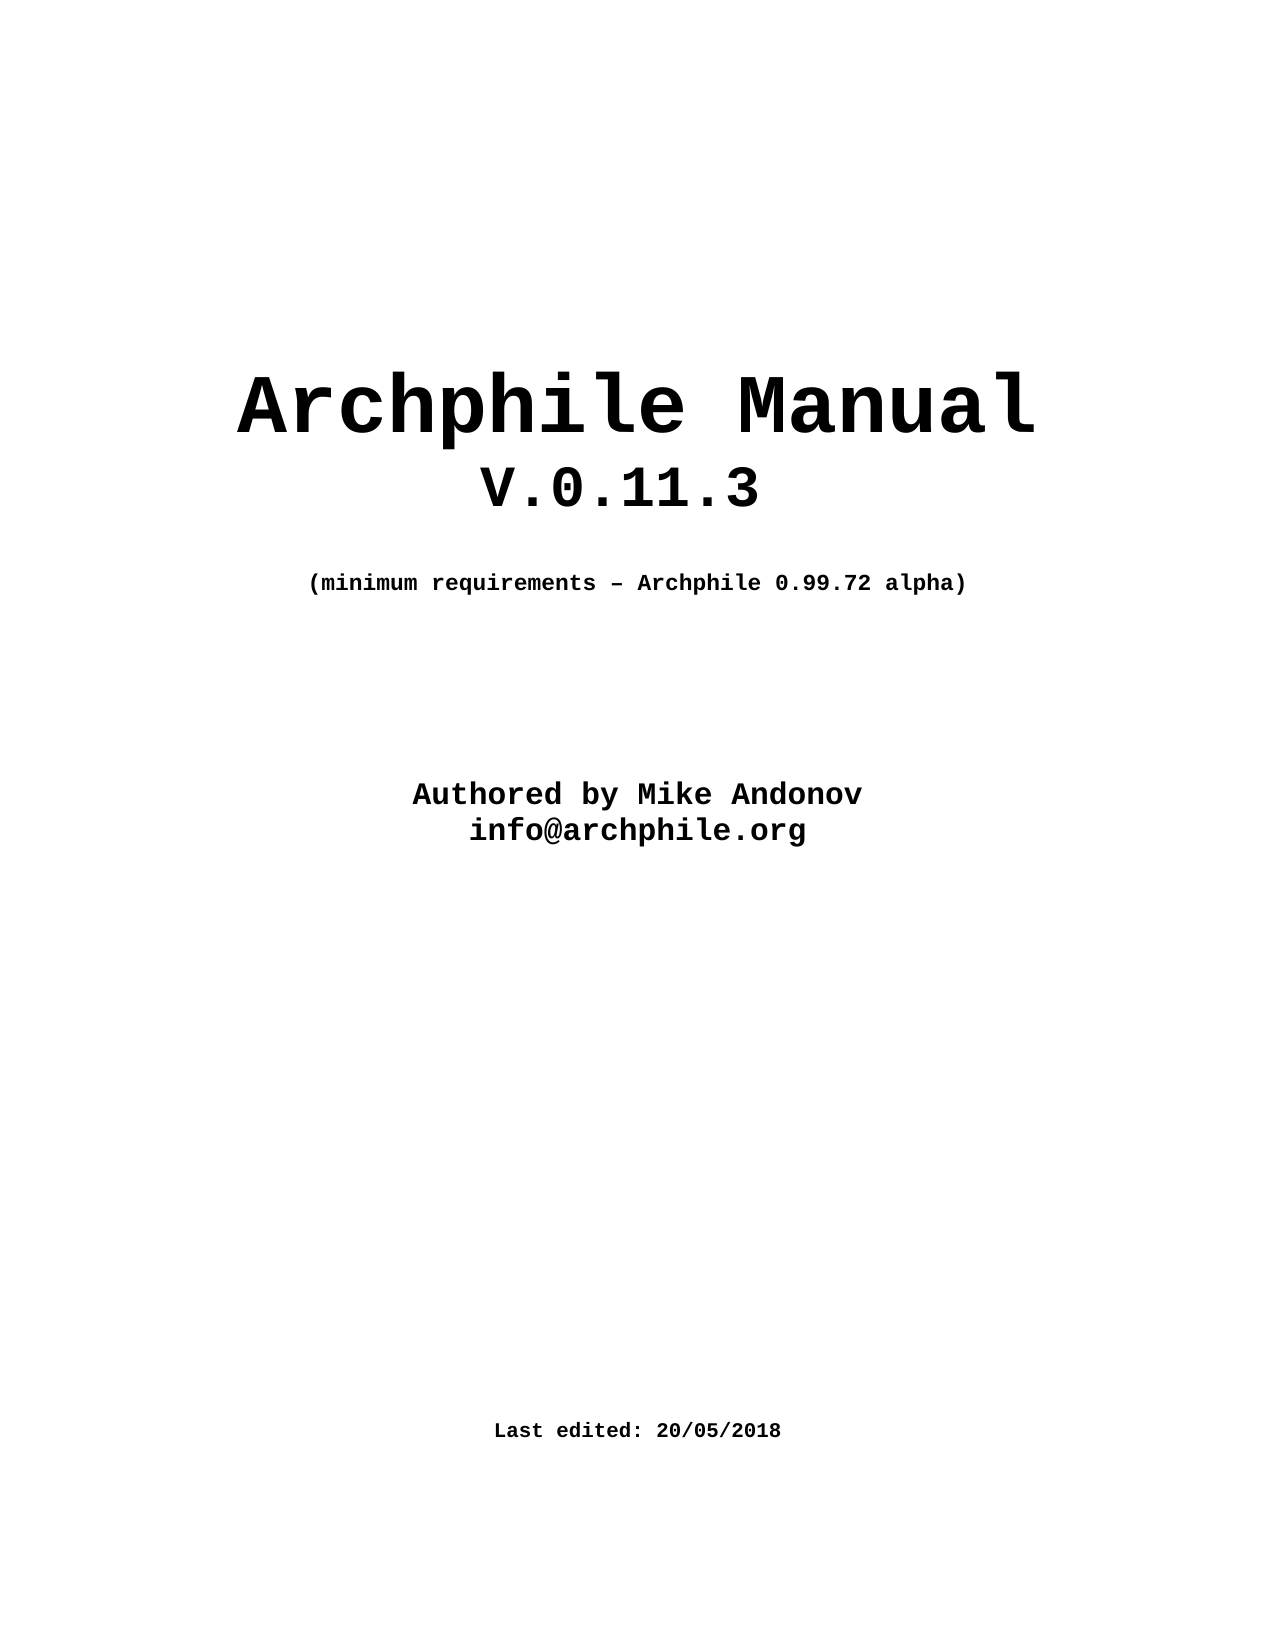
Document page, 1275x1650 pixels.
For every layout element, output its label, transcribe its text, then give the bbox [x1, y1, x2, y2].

text Archphile Manual V.0.11.3 [118, 363, 1157, 524]
text Authored by Mike Andonov [118, 779, 1157, 814]
text Last edited: 20/05/2018 [118, 1420, 1157, 1444]
text info@archphile.org [118, 814, 1157, 849]
text (minimum requirements – Archphile 0.99.72 alpha) [118, 571, 1157, 597]
